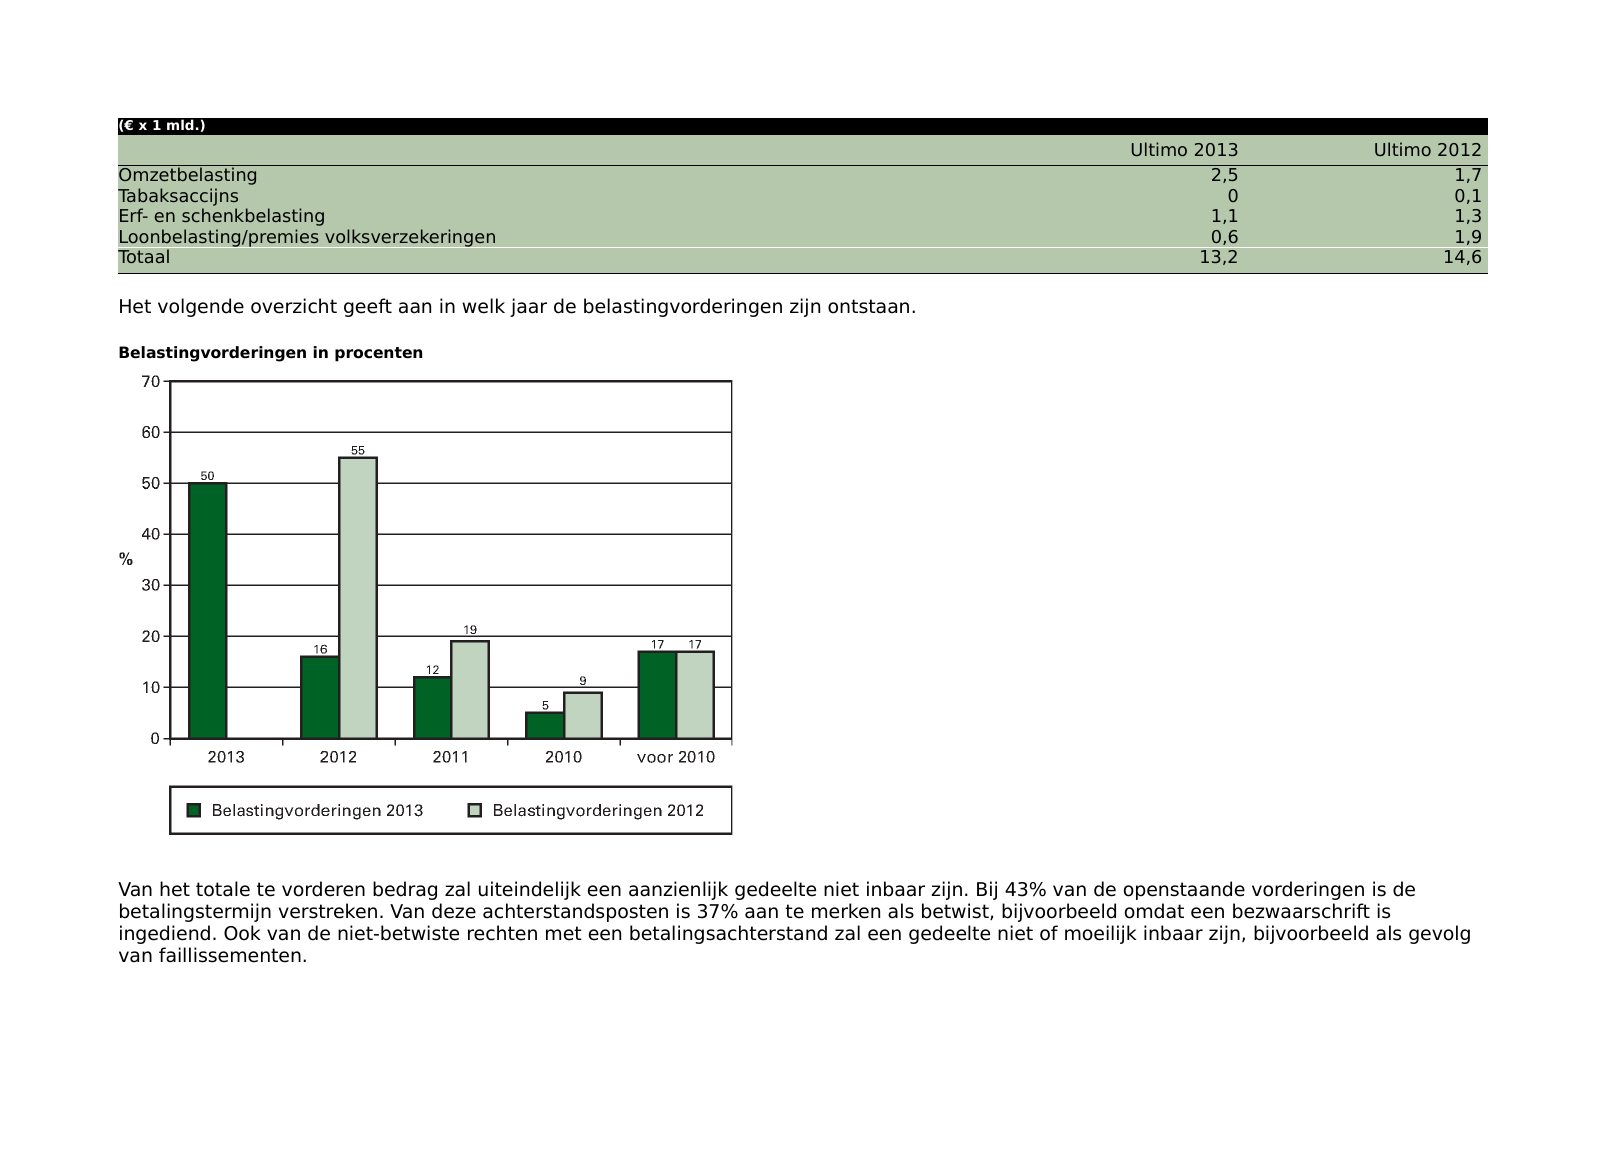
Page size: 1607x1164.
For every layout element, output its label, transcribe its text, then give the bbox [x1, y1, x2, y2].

table_cell 1,9 [1245, 227, 1488, 247]
picture [118, 373, 733, 835]
table_header (€ x 1 mld.) [118, 118, 1488, 134]
text Belastingvorderingen in procenten [118, 344, 732, 362]
table_cell 1,1 [1001, 206, 1244, 227]
text Van het totale te vorderen bedrag zal uiteindelijk een aanzienlijk gedeelte niet inbaar zijn. Bij 43% van de openstaande vorderingen is de betalingstermijn verstreken. Van deze achterstandsposten is 37% aan te merken als betwist, bijvoorbeeld omdat een bezwaarschrift is ingediend. Ook van de niet-betwiste rechten met een betalingsachterstand zal een gedeelte niet of moeilijk inbaar zijn, bijvoorbeeld als gevolg van faillissementen. [118, 879, 1488, 967]
table_cell 13,2 [1001, 248, 1244, 273]
table_cell 0,6 [1001, 227, 1244, 247]
text Het volgende overzicht geeft aan in welk jaar de belastingvorderingen zijn ontstaan. [118, 296, 1488, 318]
table_cell Tabaksaccijns [118, 186, 1001, 206]
table_cell Loonbelasting/premies volksverzekeringen [118, 227, 1001, 247]
table_cell 2,5 [1001, 166, 1244, 186]
table_cell Omzetbelasting [118, 166, 1001, 186]
table_cell [118, 135, 1001, 165]
table_cell Ultimo 2012 [1245, 135, 1488, 165]
table_cell 0 [1001, 186, 1244, 206]
table_cell 14,6 [1245, 248, 1488, 273]
table_cell Totaal [118, 248, 1001, 273]
table_cell 1,3 [1245, 206, 1488, 227]
table_cell Ultimo 2013 [1001, 135, 1244, 165]
table_cell 1,7 [1245, 166, 1488, 186]
table_cell 0,1 [1245, 186, 1488, 206]
table_cell Erf- en schenkbelasting [118, 206, 1001, 227]
